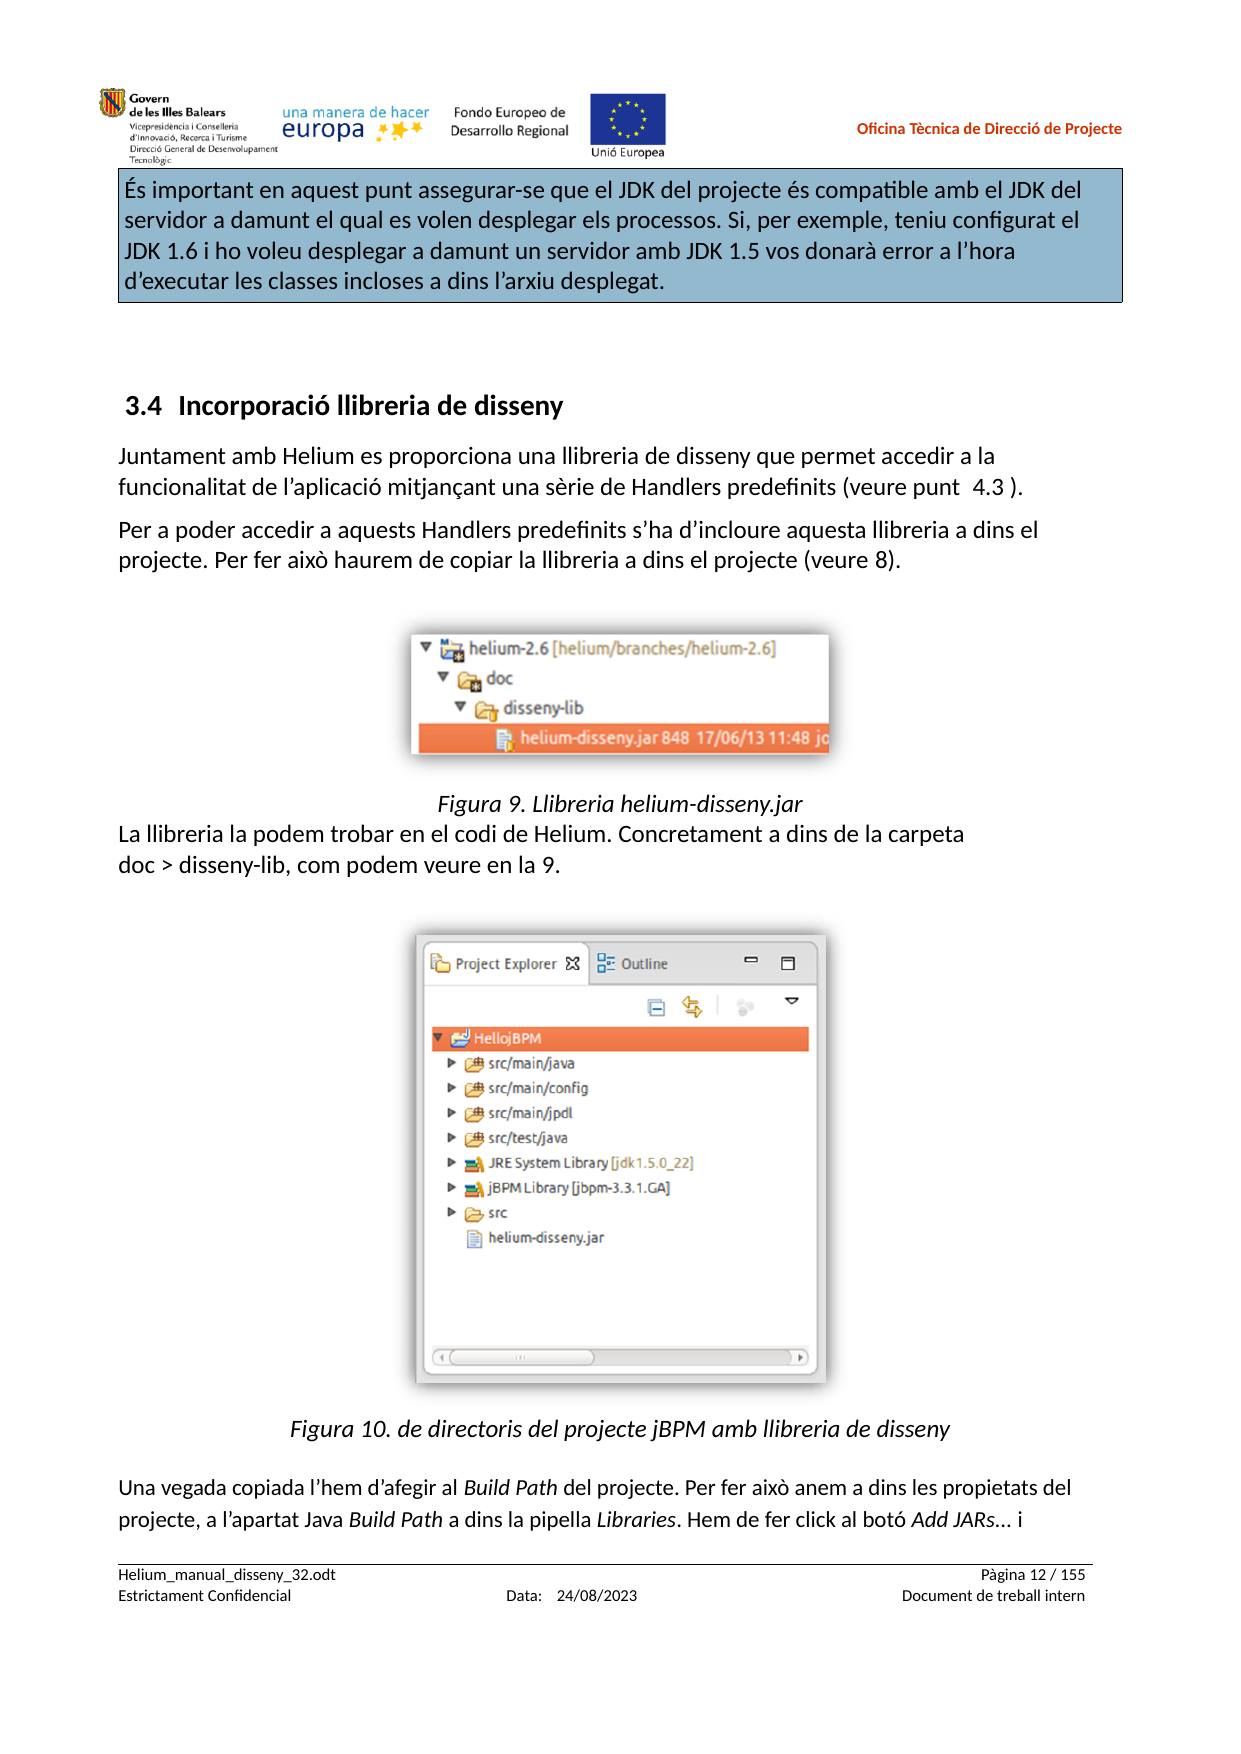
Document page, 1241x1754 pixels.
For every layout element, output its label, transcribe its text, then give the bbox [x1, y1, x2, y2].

picture [99, 87, 668, 166]
text Per a poder accedir a aquests Handlers predefinits s’ha d’incloure aquesta llibreria a dins el projecte. Per fer això haurem de copiar la llibreria a dins el projecte (veure 8). [118, 514, 1122, 575]
subtitle Incorporació llibreria de disseny [118, 387, 1122, 423]
text Una vegada copiada l’hem d’afegir al Build Path del projecte. Per fer això anem a dins les propietats del projecte, a l’apartat Java Build Path a dins la pipella Libraries. Hem de fer click al botó Add JARs... i [118, 1411, 1122, 1533]
picture [377, 600, 863, 789]
text Figura 10. de directoris del projecte jBPM amb llibreria de disseny [273, 1411, 967, 1443]
picture [384, 904, 856, 1413]
text Juntament amb Helium es proporciona una llibreria de disseny que permet accedir a la funcionalitat de l’aplicació mitjançant una sèrie de Handlers predefinits (veure punt 4.3 ). [118, 441, 1122, 502]
text Figura 9. Llibreria helium-disseny.jar [378, 789, 863, 819]
text És important en aquest punt assegurar-se que el JDK del projecte és compatible amb el JDK del servidor a damunt el qual es volen desplegar els processos. Si, per exemple, teniu configurat el JDK 1.6 i ho voleu desplegar a damunt un servidor amb JDK 1.5 vos donarà error a l’hora d’executar les classes incloses a dins l’arxiu desplegat. [119, 169, 1122, 302]
text La llibreria la podem trobar en el codi de Helium. Concretament a dins de la carpeta doc > disseny-lib, com podem veure en la 9. [118, 786, 1122, 880]
